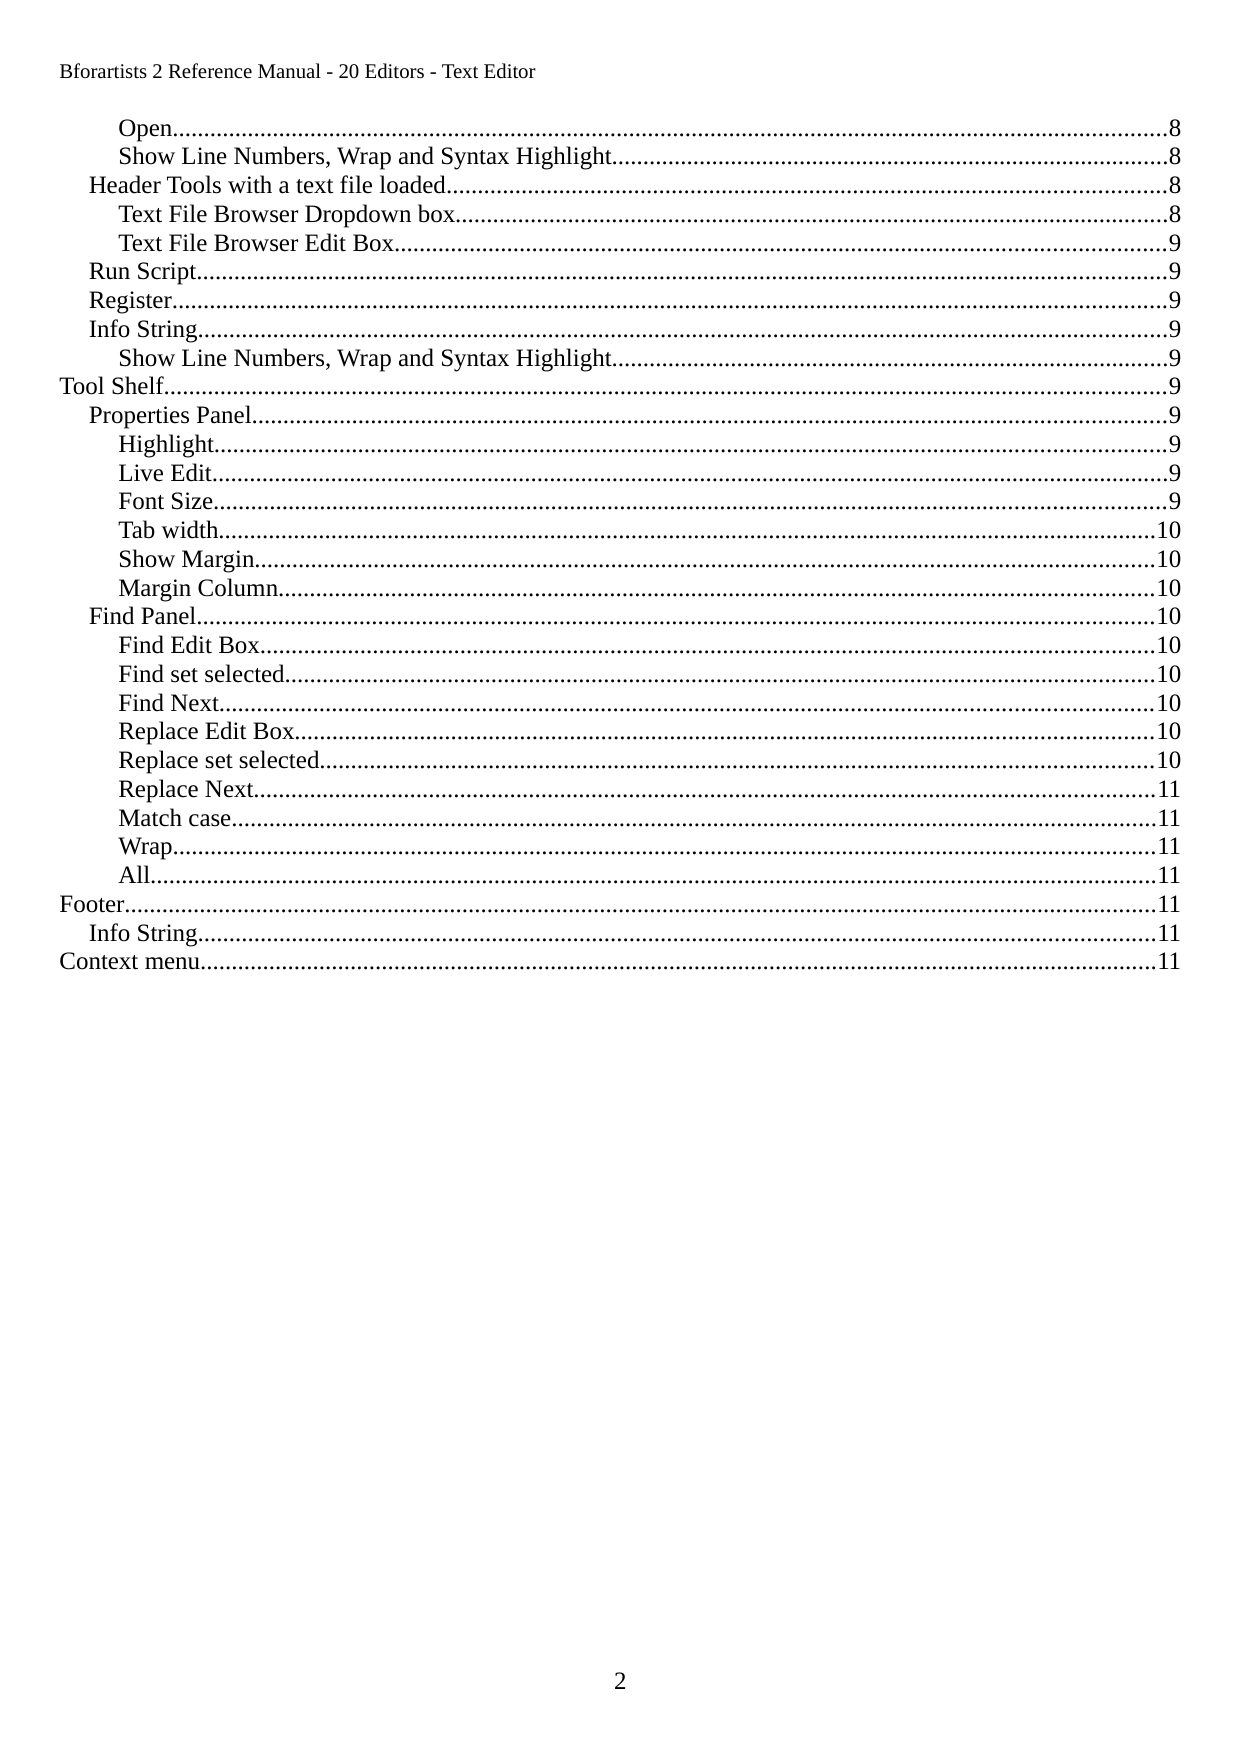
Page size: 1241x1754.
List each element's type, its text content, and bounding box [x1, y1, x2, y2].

text Match case 11 [118, 803, 1181, 831]
text Open 8 [118, 113, 1181, 141]
text Replace Edit Box 10 [118, 716, 1181, 745]
text Register 9 [88, 285, 1181, 314]
text Info String 9 [88, 314, 1181, 343]
text Show Line Numbers, Wrap and Syntax Highlight 8 [118, 141, 1181, 170]
text Find set selected 10 [118, 659, 1181, 688]
text Properties Panel 9 [88, 400, 1181, 429]
text Context menu 11 [59, 946, 1181, 975]
text Run Script 9 [88, 256, 1181, 285]
text All 11 [118, 860, 1181, 889]
text Footer 11 [59, 889, 1181, 918]
text Header Tools with a text file loaded 8 [88, 170, 1181, 199]
text Wrap 11 [118, 831, 1181, 860]
text Info String 11 [88, 918, 1181, 946]
text Show Margin 10 [118, 544, 1181, 573]
text Replace Next 11 [118, 774, 1181, 803]
text Highlight 9 [118, 429, 1181, 458]
text Tab width 10 [118, 515, 1181, 544]
text Live Edit 9 [118, 458, 1181, 486]
text Font Size 9 [118, 486, 1181, 515]
text Find Panel 10 [88, 601, 1181, 630]
text Text File Browser Edit Box 9 [118, 228, 1181, 256]
text Replace set selected 10 [118, 745, 1181, 774]
text Margin Column 10 [118, 573, 1181, 601]
text Find Edit Box 10 [118, 630, 1181, 659]
text Show Line Numbers, Wrap and Syntax Highlight 9 [118, 343, 1181, 371]
text Text File Browser Dropdown box 8 [118, 199, 1181, 228]
text Find Next 10 [118, 688, 1181, 716]
text Tool Shelf 9 [59, 371, 1181, 400]
